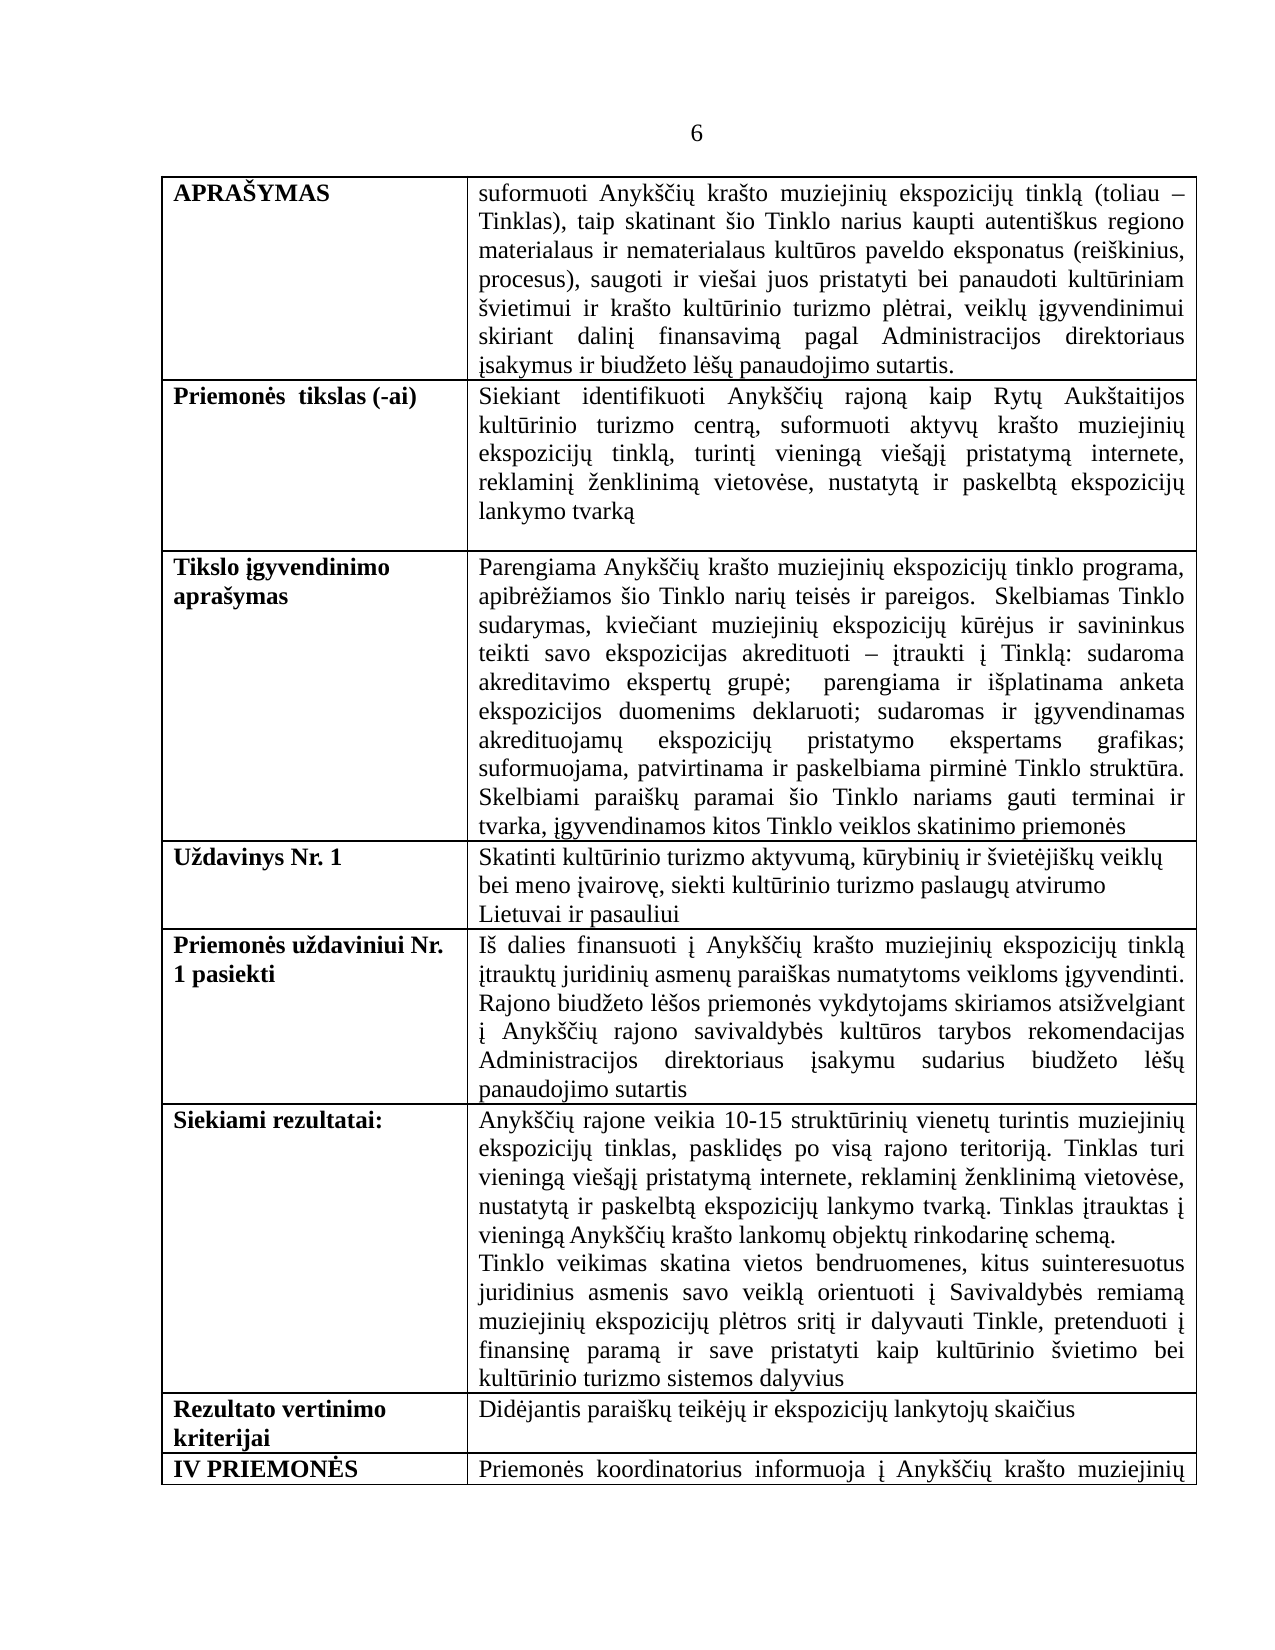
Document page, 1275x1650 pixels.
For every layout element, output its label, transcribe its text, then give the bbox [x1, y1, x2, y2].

table_cell Parengiama Anykščių krašto muziejinių ekspozicijų tinklo programa, apibrėžiamos šio Tinklo narių teisės ir pareigos. Skelbiamas Tinklo sudarymas, kviečiant muziejinių ekspozicijų kūrėjus ir savininkus teikti savo ekspozicijas akredituoti – įtraukti į Tinklą: sudaroma akreditavimo ekspertų grupė; parengiama ir išplatinama anketa ekspozicijos duomenims deklaruoti; sudaromas ir įgyvendinamas akredituojamų ekspozicijų pristatymo ekspertams grafikas; suformuojama, patvirtinama ir paskelbiama pirminė Tinklo struktūra. Skelbiami paraiškų paramai šio Tinklo nariams gauti terminai ir tvarka, įgyvendinamos kitos Tinklo veiklos skatinimo priemonės [468, 552, 1196, 840]
table_cell APRAŠYMAS [163, 178, 467, 379]
table_cell Rezultato vertinimo kriterijai [163, 1394, 467, 1452]
table_cell Anykščių rajone veikia 10-15 struktūrinių vienetų turintis muziejinių ekspozicijų tinklas, pasklidęs po visą rajono teritoriją. Tinklas turi vieningą viešąjį pristatymą internete, reklaminį ženklinimą vietovėse, nustatytą ir paskelbtą ekspozicijų lankymo tvarką. Tinklas įtrauktas į vieningą Anykščių krašto lankomų objektų rinkodarinę schemą. Tinklo veikimas skatina vietos bendruomenes, kitus suinteresuotus juridinius asmenis savo veiklą orientuoti į Savivaldybės remiamą muziejinių ekspozicijų plėtros sritį ir dalyvauti Tinkle, pretenduoti į finansinę paramą ir save pristatyti kaip kultūrinio švietimo bei kultūrinio turizmo sistemos dalyvius [468, 1105, 1196, 1392]
table_cell suformuoti Anykščių krašto muziejinių ekspozicijų tinklą (toliau – Tinklas), taip skatinant šio Tinklo narius kaupti autentiškus regiono materialaus ir nematerialaus kultūros paveldo eksponatus (reiškinius, procesus), saugoti ir viešai juos pristatyti bei panaudoti kultūriniam švietimui ir krašto kultūrinio turizmo plėtrai, veiklų įgyvendinimui skiriant dalinį finansavimą pagal Administracijos direktoriaus įsakymus ir biudžeto lėšų panaudojimo sutartis. [468, 178, 1196, 379]
table_cell Tikslo įgyvendinimo aprašymas [163, 552, 467, 840]
table_cell Didėjantis paraiškų teikėjų ir ekspozicijų lankytojų skaičius [468, 1394, 1196, 1452]
table_cell Iš dalies finansuoti į Anykščių krašto muziejinių ekspozicijų tinklą įtrauktų juridinių asmenų paraiškas numatytoms veikloms įgyvendinti. Rajono biudžeto lėšos priemonės vykdytojams skiriamos atsižvelgiant į Anykščių rajono savivaldybės kultūros tarybos rekomendacijas Administracijos direktoriaus įsakymu sudarius biudžeto lėšų panaudojimo sutartis [468, 930, 1196, 1103]
table_cell Priemonės uždaviniui Nr. 1 pasiekti [163, 930, 467, 1103]
table_cell Priemonės tikslas (-ai) [163, 381, 467, 550]
table_cell IV PRIEMONĖS [163, 1454, 467, 1484]
table_cell Uždavinys Nr. 1 [163, 842, 467, 928]
table_cell Siekiant identifikuoti Anykščių rajoną kaip Rytų Aukštaitijos kultūrinio turizmo centrą, suformuoti aktyvų krašto muziejinių ekspozicijų tinklą, turintį vieningą viešąjį pristatymą internete, reklaminį ženklinimą vietovėse, nustatytą ir paskelbtą ekspozicijų lankymo tvarką [468, 381, 1196, 550]
table_cell Priemonės koordinatorius informuoja į Anykščių krašto muziejinių [468, 1454, 1196, 1484]
table_cell Siekiami rezultatai: [163, 1105, 467, 1392]
table_cell Skatinti kultūrinio turizmo aktyvumą, kūrybinių ir švietėjiškų veiklų bei meno įvairovę, siekti kultūrinio turizmo paslaugų atvirumo Lietuvai ir pasauliui [468, 842, 1196, 928]
